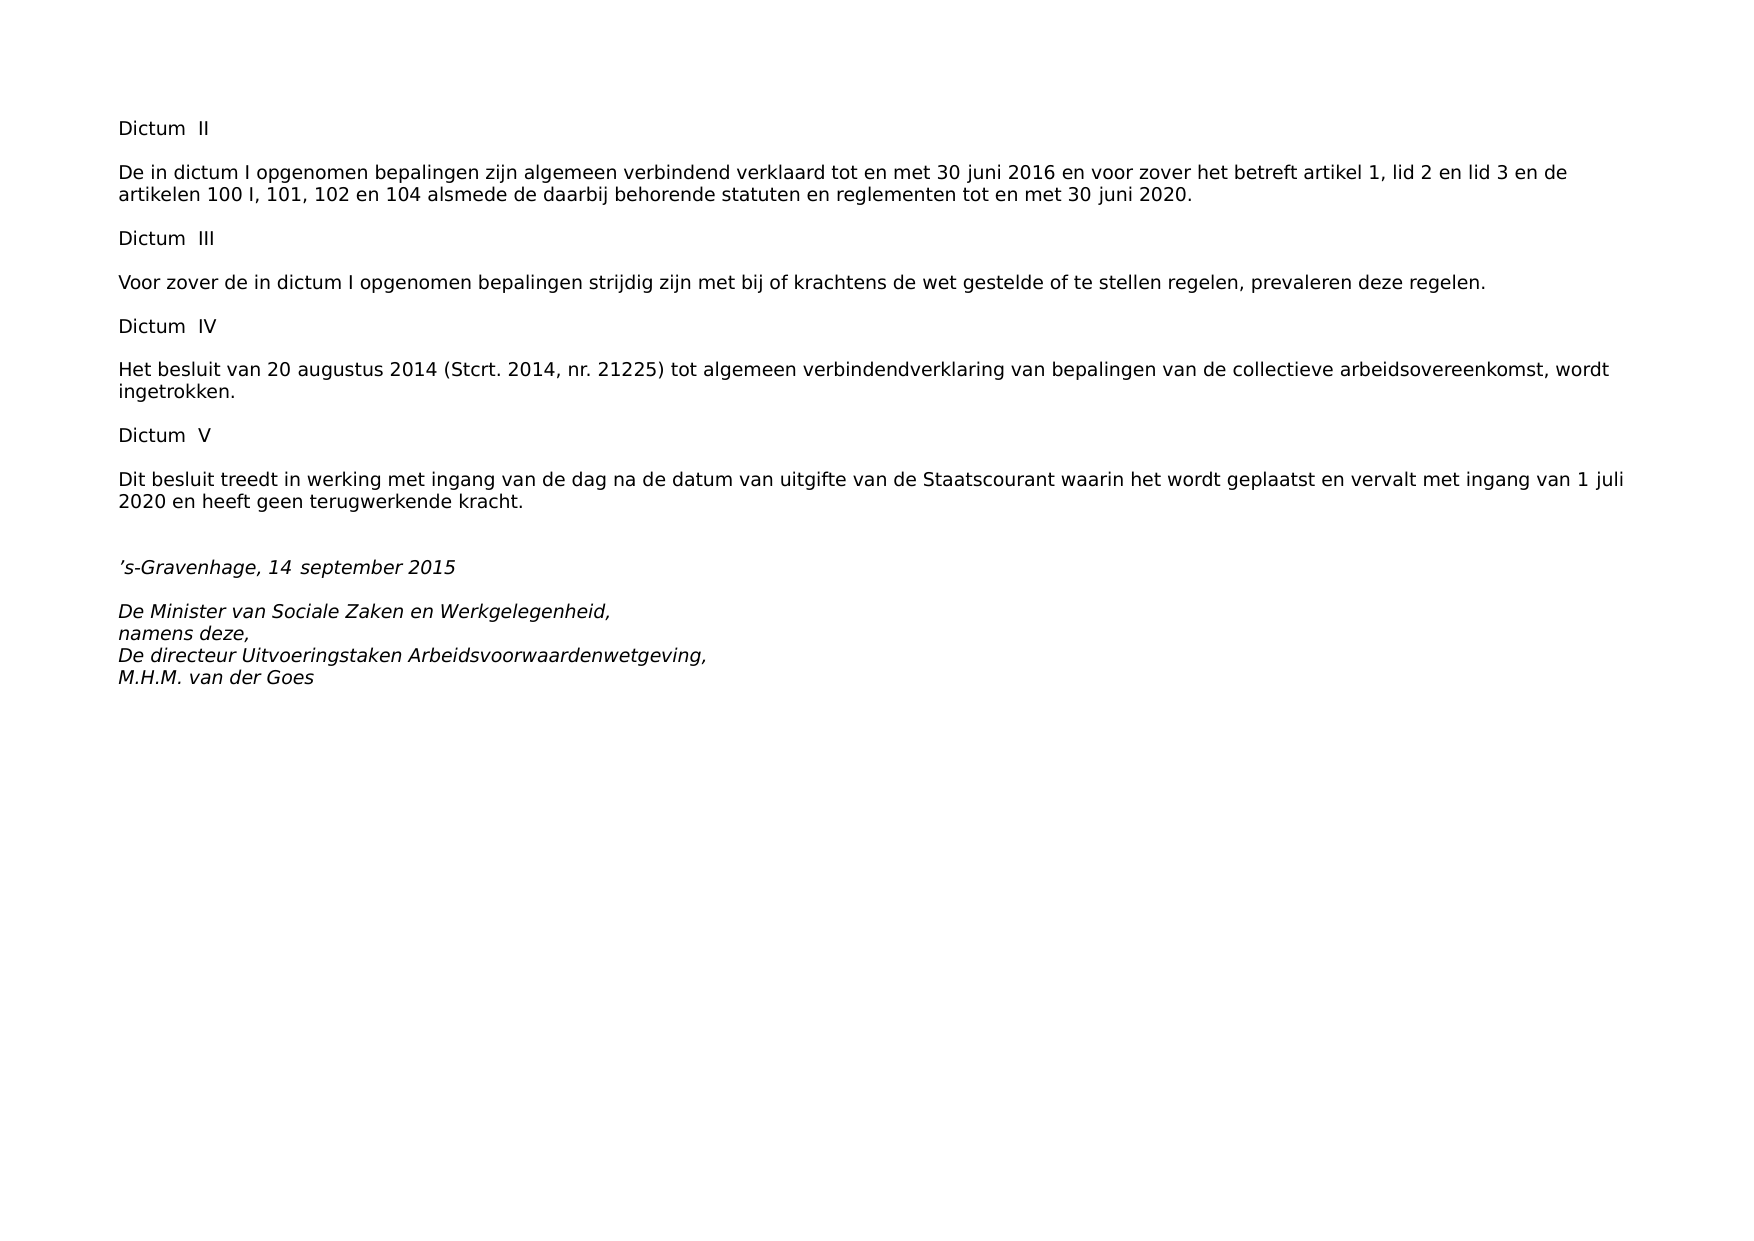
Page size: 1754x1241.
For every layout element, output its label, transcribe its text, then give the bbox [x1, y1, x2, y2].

text Dit besluit treedt in werking met ingang van de dag na de datum van uitgifte van de Staatscourant waarin het wordt geplaatst en vervalt met ingang van 1 juli 2020 en heeft geen terugwerkende kracht. [118, 469, 1636, 513]
text Dictum V [118, 425, 1636, 447]
text Dictum III [118, 228, 1636, 250]
text Voor zover de in dictum I opgenomen bepalingen strijdig zijn met bij of krachtens de wet gestelde of te stellen regelen, prevaleren deze regelen. [118, 272, 1636, 294]
text ’s-Gravenhage, 14 september 2015 [118, 557, 1636, 579]
text De in dictum I opgenomen bepalingen zijn algemeen verbindend verklaard tot en met 30 juni 2016 en voor zover het betreft artikel 1, lid 2 en lid 3 en de artikelen 100 I, 101, 102 en 104 alsmede de daarbij behorende statuten en reglementen tot en met 30 juni 2020. [118, 162, 1636, 206]
text Dictum II [118, 118, 1636, 140]
text Dictum IV [118, 316, 1636, 337]
text Het besluit van 20 augustus 2014 (Stcrt. 2014, nr. 21225) tot algemeen verbindendverklaring van bepalingen van de collectieve arbeidsovereenkomst, wordt ingetrokken. [118, 359, 1636, 403]
text De Minister van Sociale Zaken en Werkgelegenheid, namens deze, De directeur Uitvoeringstaken Arbeidsvoorwaardenwetgeving, M.H.M. van der Goes [118, 601, 1636, 689]
